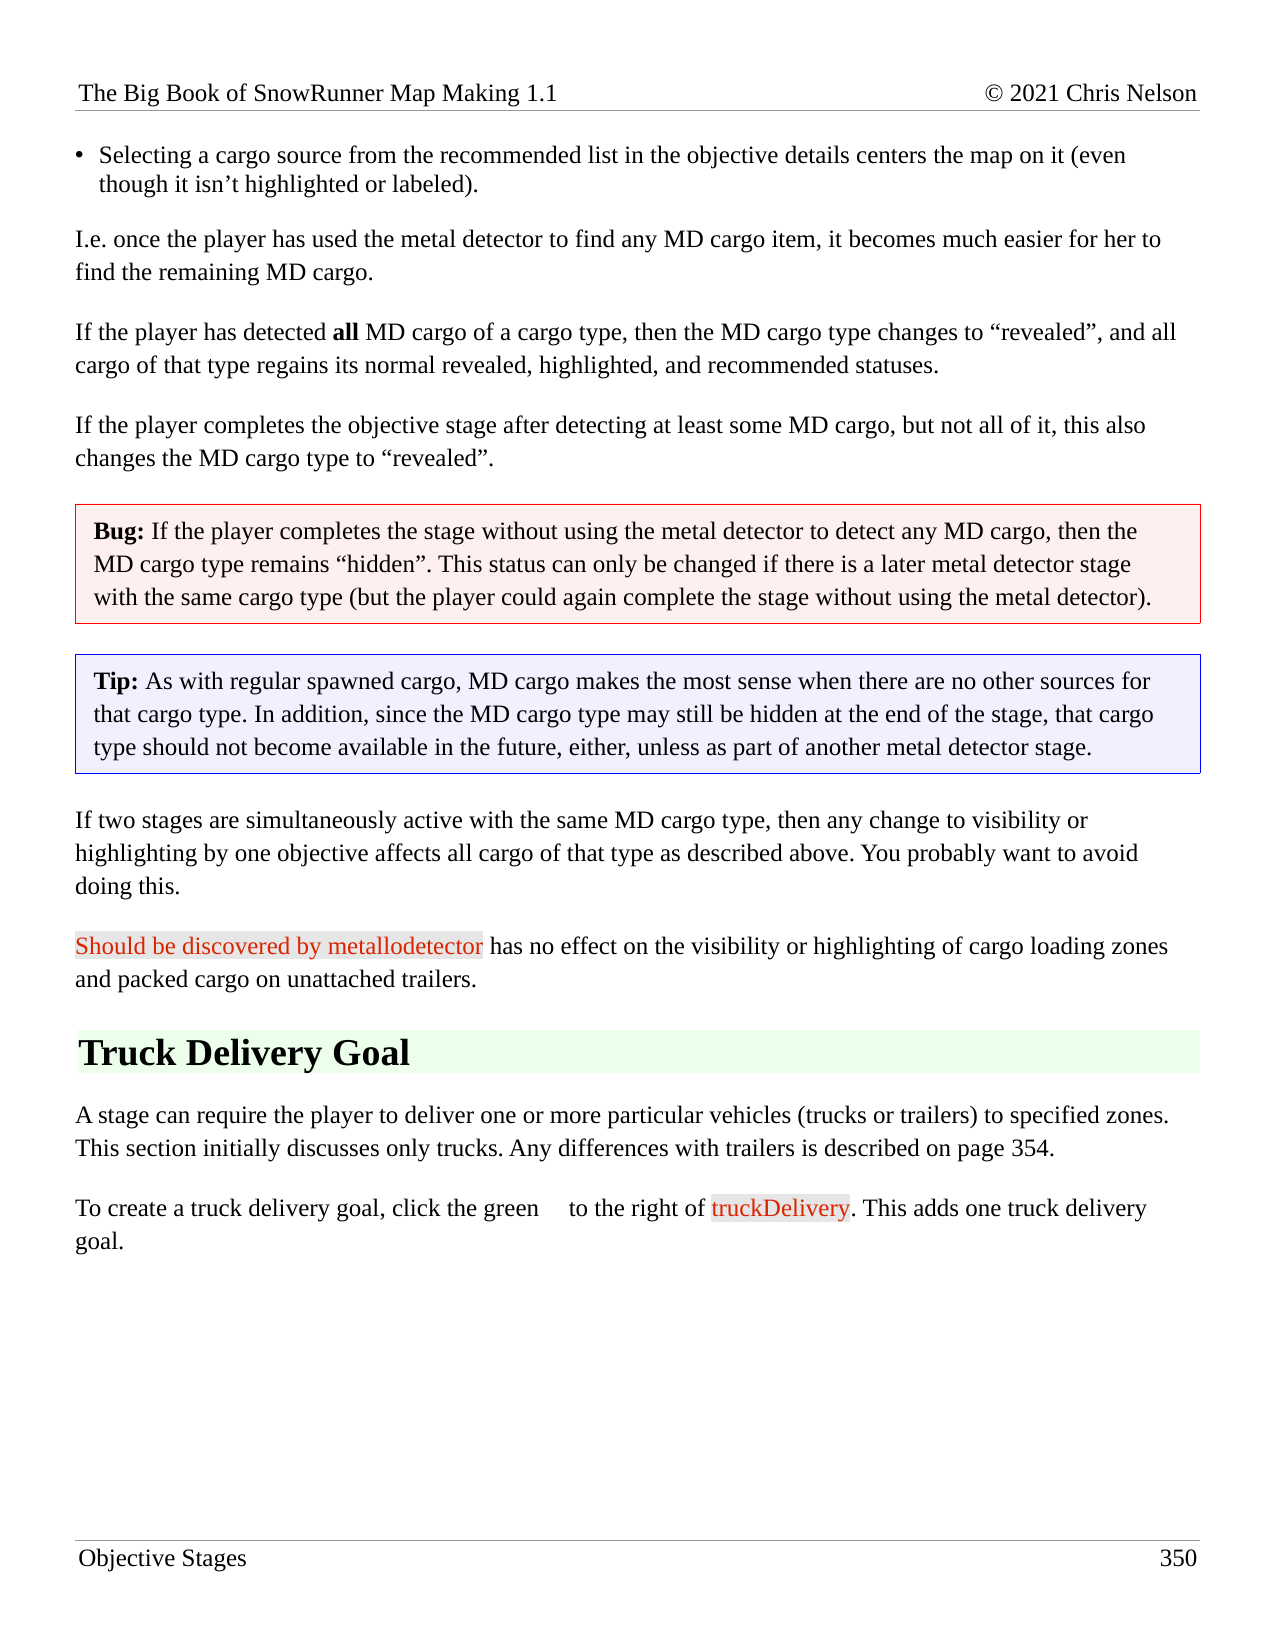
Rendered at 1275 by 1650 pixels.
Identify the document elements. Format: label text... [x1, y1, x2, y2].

text To create a truck delivery goal, click the green ➕ to the right of truckDelivery. This adds one truck delivery goal. [75, 1193, 1200, 1255]
text Should be discovered by metallodetector has no effect on the visibility or highlighting of cargo loading zones and packed cargo on unattached trailers. [75, 931, 1200, 992]
list Selecting a cargo source from the recommended list in the objective details centers the map on it (even though it isn’t highlighted or labeled). [75, 140, 1200, 197]
subtitle Truck Delivery Goal [78, 1030, 1200, 1073]
text If the player has detected all MD cargo of a cargo type, then the MD cargo type changes to “revealed”, and all cargo of that type regains its normal revealed, highlighted, and recommended statuses. [75, 317, 1200, 379]
text If the player completes the objective stage after detecting at least some MD cargo, but not all of it, this also changes the MD cargo type to “revealed”. [75, 410, 1200, 472]
text A stage can require the player to deliver one or more particular vehicles (trucks or trailers) to specified zones. This section initially discusses only trucks. Any differences with trailers is described on page 354. [75, 1100, 1200, 1162]
text If two stages are simultaneously active with the same MD cargo type, then any change to visibility or highlighting by one objective affects all cargo of that type as described above. You probably want to avoid doing this. [75, 805, 1200, 899]
list If the player completes the stage without using the metal detector to detect any MD cargo, then the MD cargo type remains “hidden”. This status can only be changed if there is a later metal detector stage with the same cargo type (but the player could again complete the stage without using the metal detector). [76, 505, 1200, 623]
list As with regular spawned cargo, MD cargo makes the most sense when there are no other sources for that cargo type. In addition, since the MD cargo type may still be hidden at the end of the stage, that cargo type should not become available in the future, either, unless as part of another metal detector stage. [76, 655, 1200, 773]
text I.e. once the player has used the metal detector to find any MD cargo item, it becomes much easier for her to find the remaining MD cargo. [75, 224, 1200, 286]
